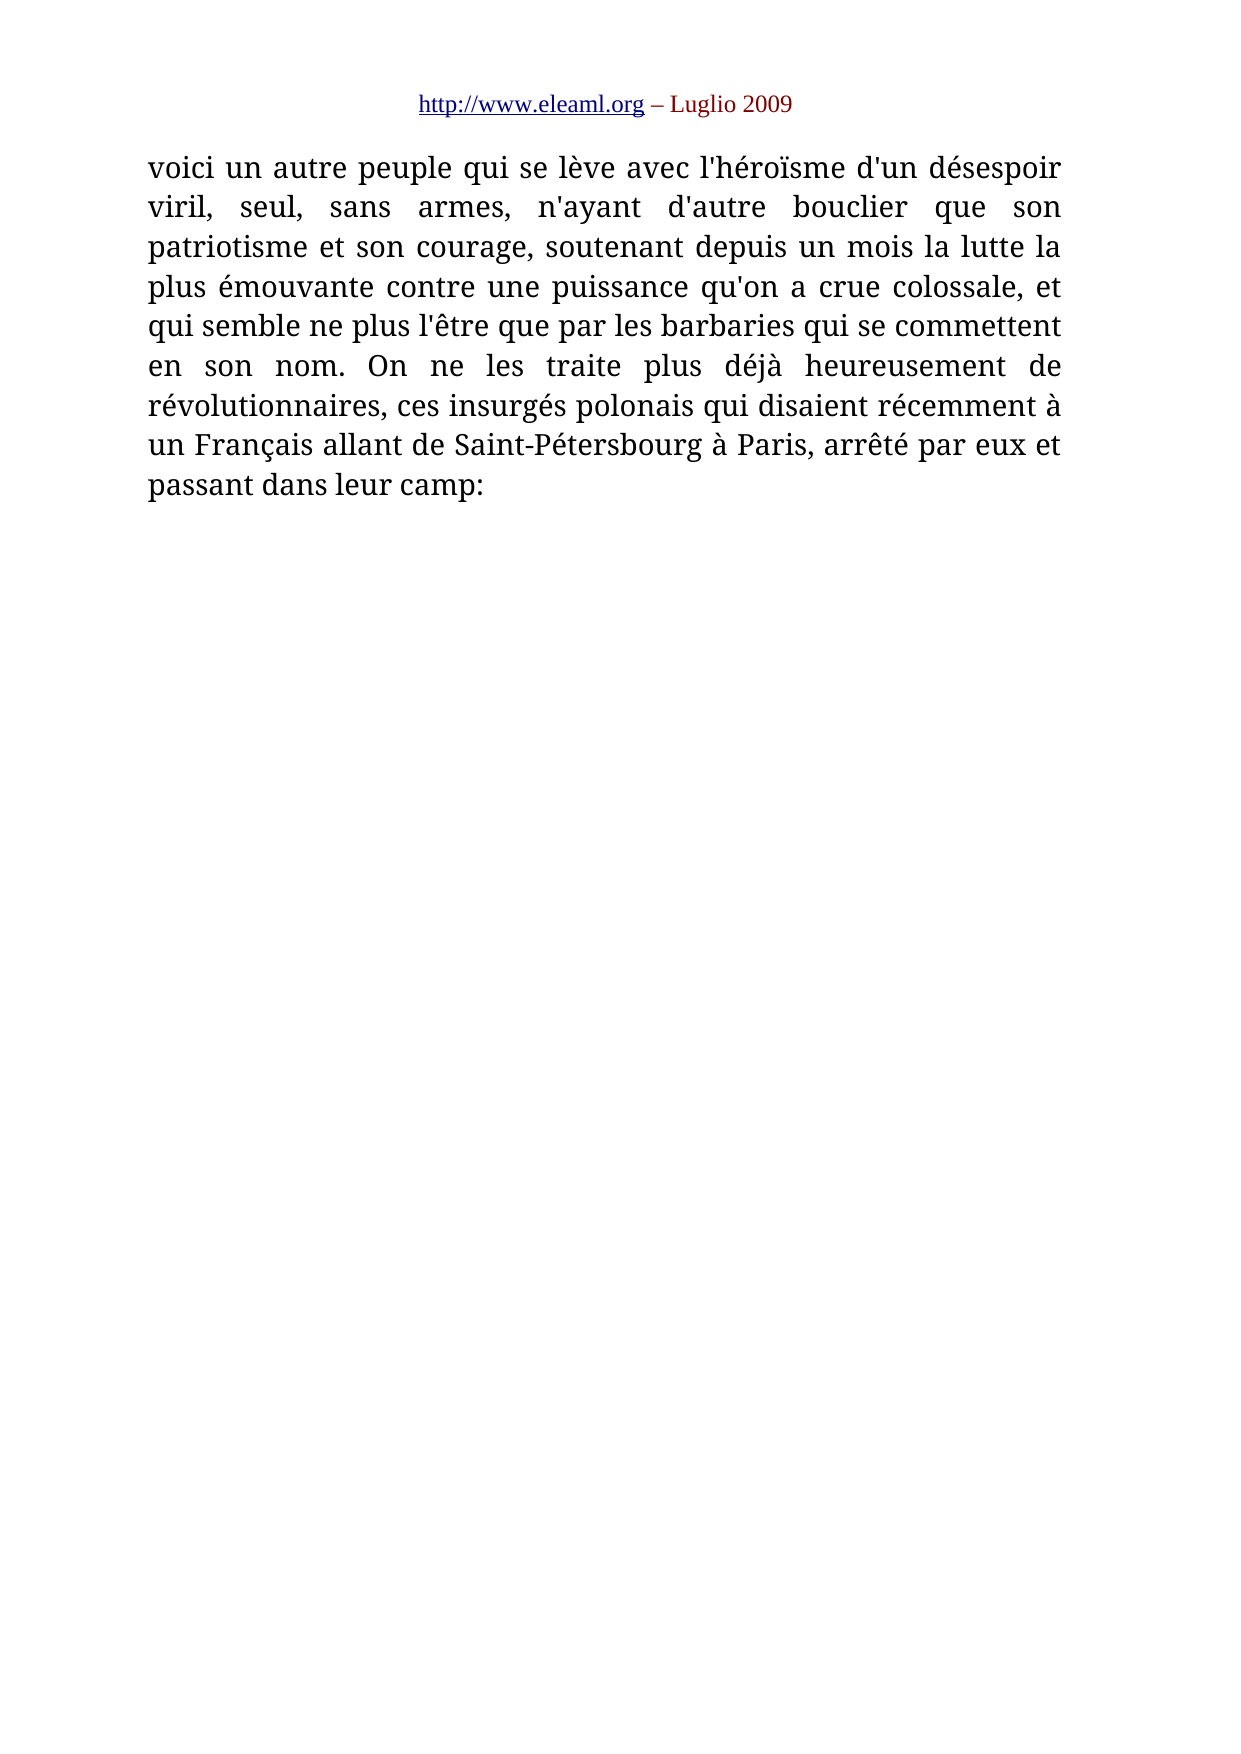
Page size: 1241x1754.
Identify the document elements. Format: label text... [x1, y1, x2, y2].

text voici un autre peuple qui se lève avec l'héroïsme d'un désespoir viril, seul, sans armes, n'ayant d'autre bouclier que son patriotisme et son courage, soutenant depuis un mois la lutte la plus émouvante contre une puissance qu'on a crue colossale, et qui semble ne plus l'être que par les barbaries qui se commettent en son nom. On ne les traite plus déjà heureusement de révolutionnaires, ces insurgés polonais qui disaient récemment à un Français allant de Saint-Pétersbourg à Paris, arrêté par eux et passant dans leur camp: [148, 147, 1063, 504]
